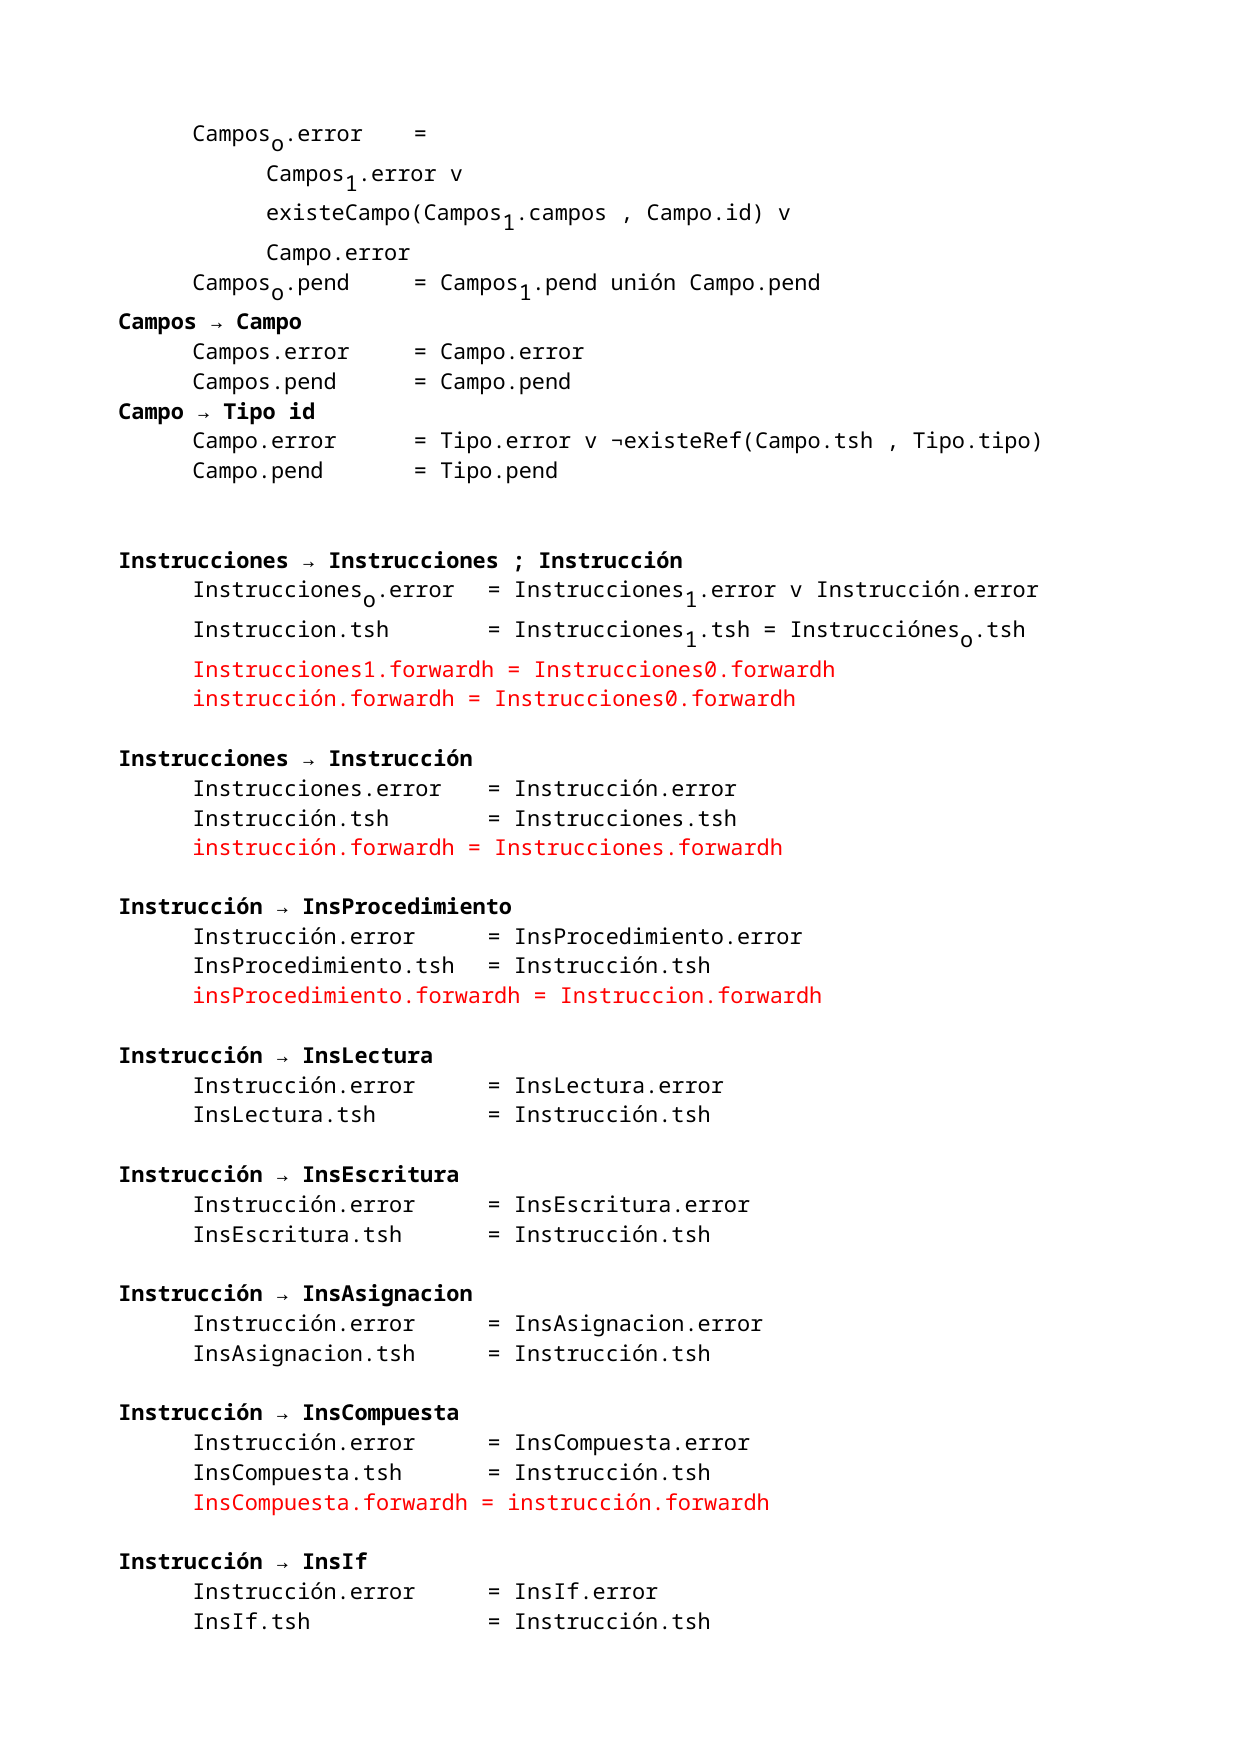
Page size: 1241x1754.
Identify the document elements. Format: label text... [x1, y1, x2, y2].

text InsLectura.tsh = Instrucción.tsh [118, 1099, 1122, 1129]
text Instrucción → InsAsignacion [118, 1278, 1122, 1308]
text InsEscritura.tsh = Instrucción.tsh [118, 1218, 1122, 1248]
text Instrucciones → Instrucción [118, 743, 1122, 773]
text InsCompuesta.tsh = Instrucción.tsh [118, 1457, 1122, 1487]
text Campos1.error v [118, 158, 1122, 197]
text Instrucciones1.forwardh = Instrucciones0.forwardh [118, 653, 1122, 683]
text Instrucción → InsIf [118, 1546, 1122, 1576]
text Campo.error [118, 237, 1122, 267]
text Instruccioneso.error = Instrucciones1.error v Instrucción.error [118, 574, 1122, 614]
text InsProcedimiento.tsh = Instrucción.tsh [118, 950, 1122, 980]
text Campos.pend = Campo.pend [118, 366, 1122, 396]
text Campo.pend = Tipo.pend [192, 455, 1122, 485]
text InsAsignacion.tsh = Instrucción.tsh [118, 1338, 1122, 1367]
text InsCompuesta.forwardh = instrucción.forwardh [118, 1487, 1122, 1516]
text Camposo.error = [118, 118, 1122, 158]
text Instrucciones → Instrucciones ; Instrucción [118, 544, 1122, 574]
text Instrucción.error = InsLectura.error [118, 1069, 1122, 1099]
text Campos → Campo [118, 306, 1122, 336]
text Instrucción.error = InsProcedimiento.error [118, 921, 1122, 950]
text Instrucción → InsCompuesta [118, 1397, 1122, 1427]
text instrucción.forwardh = Instrucciones.forwardh [118, 832, 1122, 862]
text Camposo.pend = Campos1.pend unión Campo.pend [118, 267, 1122, 306]
text Campos.error = Campo.error [118, 336, 1122, 366]
text Instrucción.error = InsAsignacion.error [118, 1308, 1122, 1338]
text Instrucción.tsh = Instrucciones.tsh [118, 802, 1122, 832]
text Instrucción.error = InsCompuesta.error [118, 1427, 1122, 1457]
text Campo.error = Tipo.error v ¬existeRef(Campo.tsh , Tipo.tipo) [192, 425, 1122, 455]
text Instruccion.tsh = Instrucciones1.tsh = Instruccióneso.tsh [118, 614, 1122, 653]
text existeCampo(Campos1.campos , Campo.id) v [118, 197, 1122, 237]
text Instrucciones.error = Instrucción.error [118, 773, 1122, 802]
text Instrucción.error = InsEscritura.error [118, 1189, 1122, 1218]
text Instrucción → InsProcedimiento [118, 891, 1122, 921]
text InsIf.tsh = Instrucción.tsh [118, 1606, 1122, 1636]
text Instrucción → InsEscritura [118, 1159, 1122, 1189]
text insProcedimiento.forwardh = Instruccion.forwardh [118, 980, 1122, 1010]
text Instrucción → InsLectura [118, 1040, 1122, 1069]
text Campo → Tipo id [118, 396, 1122, 425]
text instrucción.forwardh = Instrucciones0.forwardh [118, 683, 1122, 713]
text Instrucción.error = InsIf.error [118, 1576, 1122, 1606]
